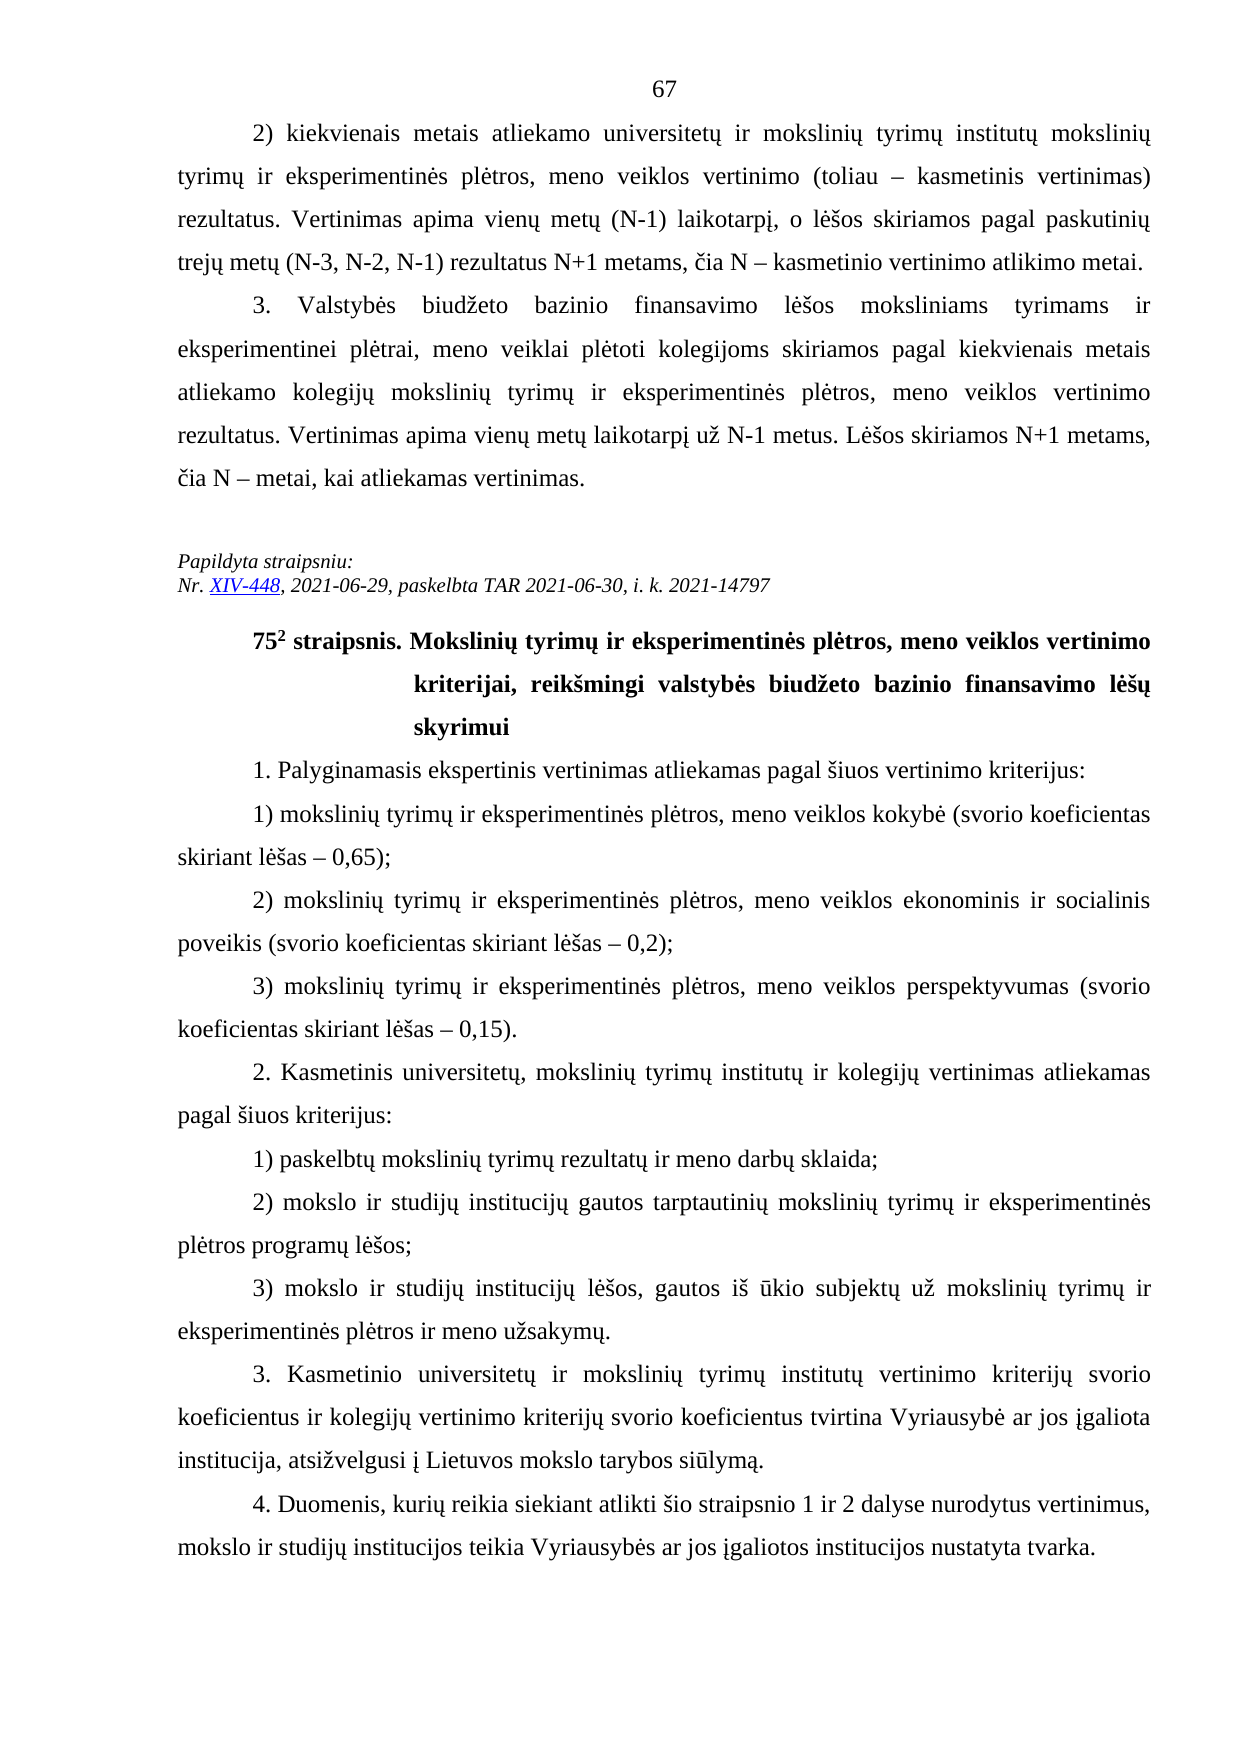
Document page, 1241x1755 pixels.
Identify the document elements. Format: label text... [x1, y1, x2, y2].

text 1) paskelbtų mokslinių tyrimų rezultatų ir meno darbų sklaida; [177, 1144, 1152, 1172]
text 2) mokslo ir studijų institucijų gautos tarptautinių mokslinių tyrimų ir eksperimentinės plėtros programų lėšos; [177, 1187, 1152, 1259]
text Nr. XIV-448, 2021-06-29, paskelbta TAR 2021-06-30, i. k. 2021-14797 [177, 573, 1152, 597]
text 2. Kasmetinis universitetų, mokslinių tyrimų institutų ir kolegijų vertinimas atliekamas pagal šiuos kriterijus: [177, 1057, 1152, 1129]
text 3) mokslinių tyrimų ir eksperimentinės plėtros, meno veiklos perspektyvumas (svorio koeficientas skiriant lėšas – 0,15). [177, 971, 1152, 1043]
text 3. Kasmetinio universitetų ir mokslinių tyrimų institutų vertinimo kriterijų svorio koeficientus ir kolegijų vertinimo kriterijų svorio koeficientus tvirtina Vyriausybė ar jos įgaliota institucija, atsižvelgusi į Lietuvos mokslo tarybos siūlymą. [177, 1359, 1152, 1474]
text 1) mokslinių tyrimų ir eksperimentinės plėtros, meno veiklos kokybė (svorio koeficientas skiriant lėšas – 0,65); [177, 799, 1152, 871]
text 2) mokslinių tyrimų ir eksperimentinės plėtros, meno veiklos ekonominis ir socialinis poveikis (svorio koeficientas skiriant lėšas – 0,2); [177, 885, 1152, 957]
text 1. Palyginamasis ekspertinis vertinimas atliekamas pagal šiuos vertinimo kriterijus: [177, 756, 1152, 784]
text Papildyta straipsniu: [177, 549, 1152, 573]
text 2) kiekvienais metais atliekamo universitetų ir mokslinių tyrimų institutų mokslinių tyrimų ir eksperimentinės plėtros, meno veiklos vertinimo (toliau – kasmetinis vertinimas) rezultatus. Vertinimas apima vienų metų (N-1) laikotarpį, o lėšos skiriamos pagal paskutinių trejų metų (N‑3, N-2, N-1) rezultatus N+1 metams, čia N – kasmetinio vertinimo atlikimo metai. [177, 118, 1152, 276]
text 3) mokslo ir studijų institucijų lėšos, gautos iš ūkio subjektų už mokslinių tyrimų ir eksperimentinės plėtros ir meno užsakymų. [177, 1273, 1152, 1345]
text 752 straipsnis. Mokslinių tyrimų ir eksperimentinės plėtros, meno veiklos vertinimo kriterijai, reikšmingi valstybės biudžeto bazinio finansavimo lėšų skyrimui [252, 626, 1152, 741]
text 3. Valstybės biudžeto bazinio finansavimo lėšos moksliniams tyrimams ir eksperimentinei plėtrai, meno veiklai plėtoti kolegijoms skiriamos pagal kiekvienais metais atliekamo kolegijų mokslinių tyrimų ir eksperimentinės plėtros, meno veiklos vertinimo rezultatus. Vertinimas apima vienų metų laikotarpį už N-1 metus. Lėšos skiriamos N+1 metams, čia N – metai, kai atliekamas vertinimas. [177, 291, 1152, 492]
text 4. Duomenis, kurių reikia siekiant atlikti šio straipsnio 1 ir 2 dalyse nurodytus vertinimus, mokslo ir studijų institucijos teikia Vyriausybės ar jos įgaliotos institucijos nustatyta tvarka. [177, 1489, 1152, 1561]
